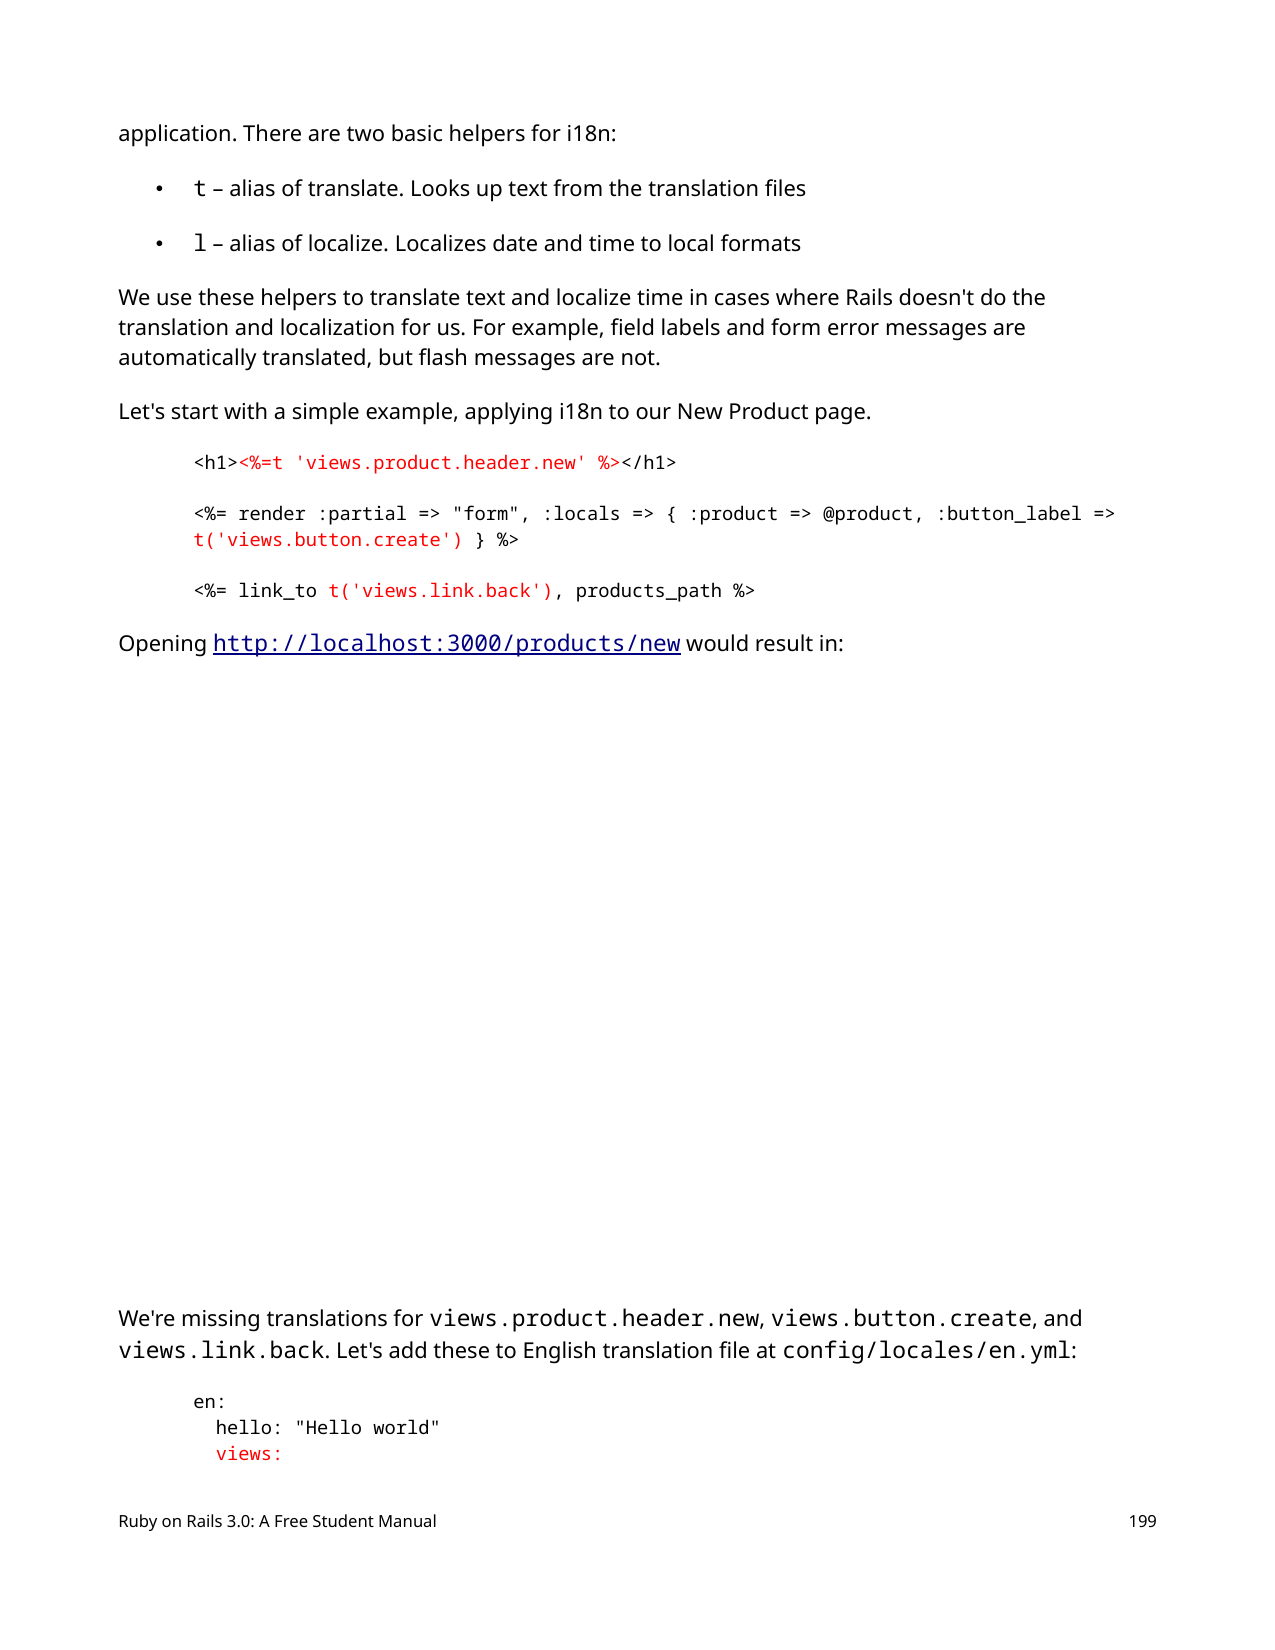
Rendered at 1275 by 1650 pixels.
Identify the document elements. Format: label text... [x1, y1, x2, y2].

text en: hello: "Hello world" views: [193, 1389, 1157, 1465]
list l – alias of localize. Localizes date and time to local formats [156, 227, 1157, 258]
list t – alias of translate. Looks up text from the translation files [156, 172, 1157, 203]
text We're missing translations for views.product.header.new, views.button.create, and views.link.back. Let's add these to English translation file at config/locales/en.yml: [118, 1302, 1157, 1365]
text Let's start with a simple example, applying i18n to our New Product page. [118, 396, 1157, 425]
text Opening http://localhost:3000/products/new would result in: [118, 626, 1157, 658]
text We use these helpers to translate text and localize time in cases where Rails doesn't do the translation and localization for us. For example, field labels and form error messages are automatically translated, but flash messages are not. [118, 282, 1157, 372]
text application. There are two basic helpers for i18n: [118, 118, 1157, 148]
text <h1><%=t 'views.product.header.new' %></h1> <%= render :partial => "form", :locals => { :product => @product, :button_label => t('views.button.create') } %> <%= link_to t('views.link.back'), products_path %> [193, 449, 1157, 602]
